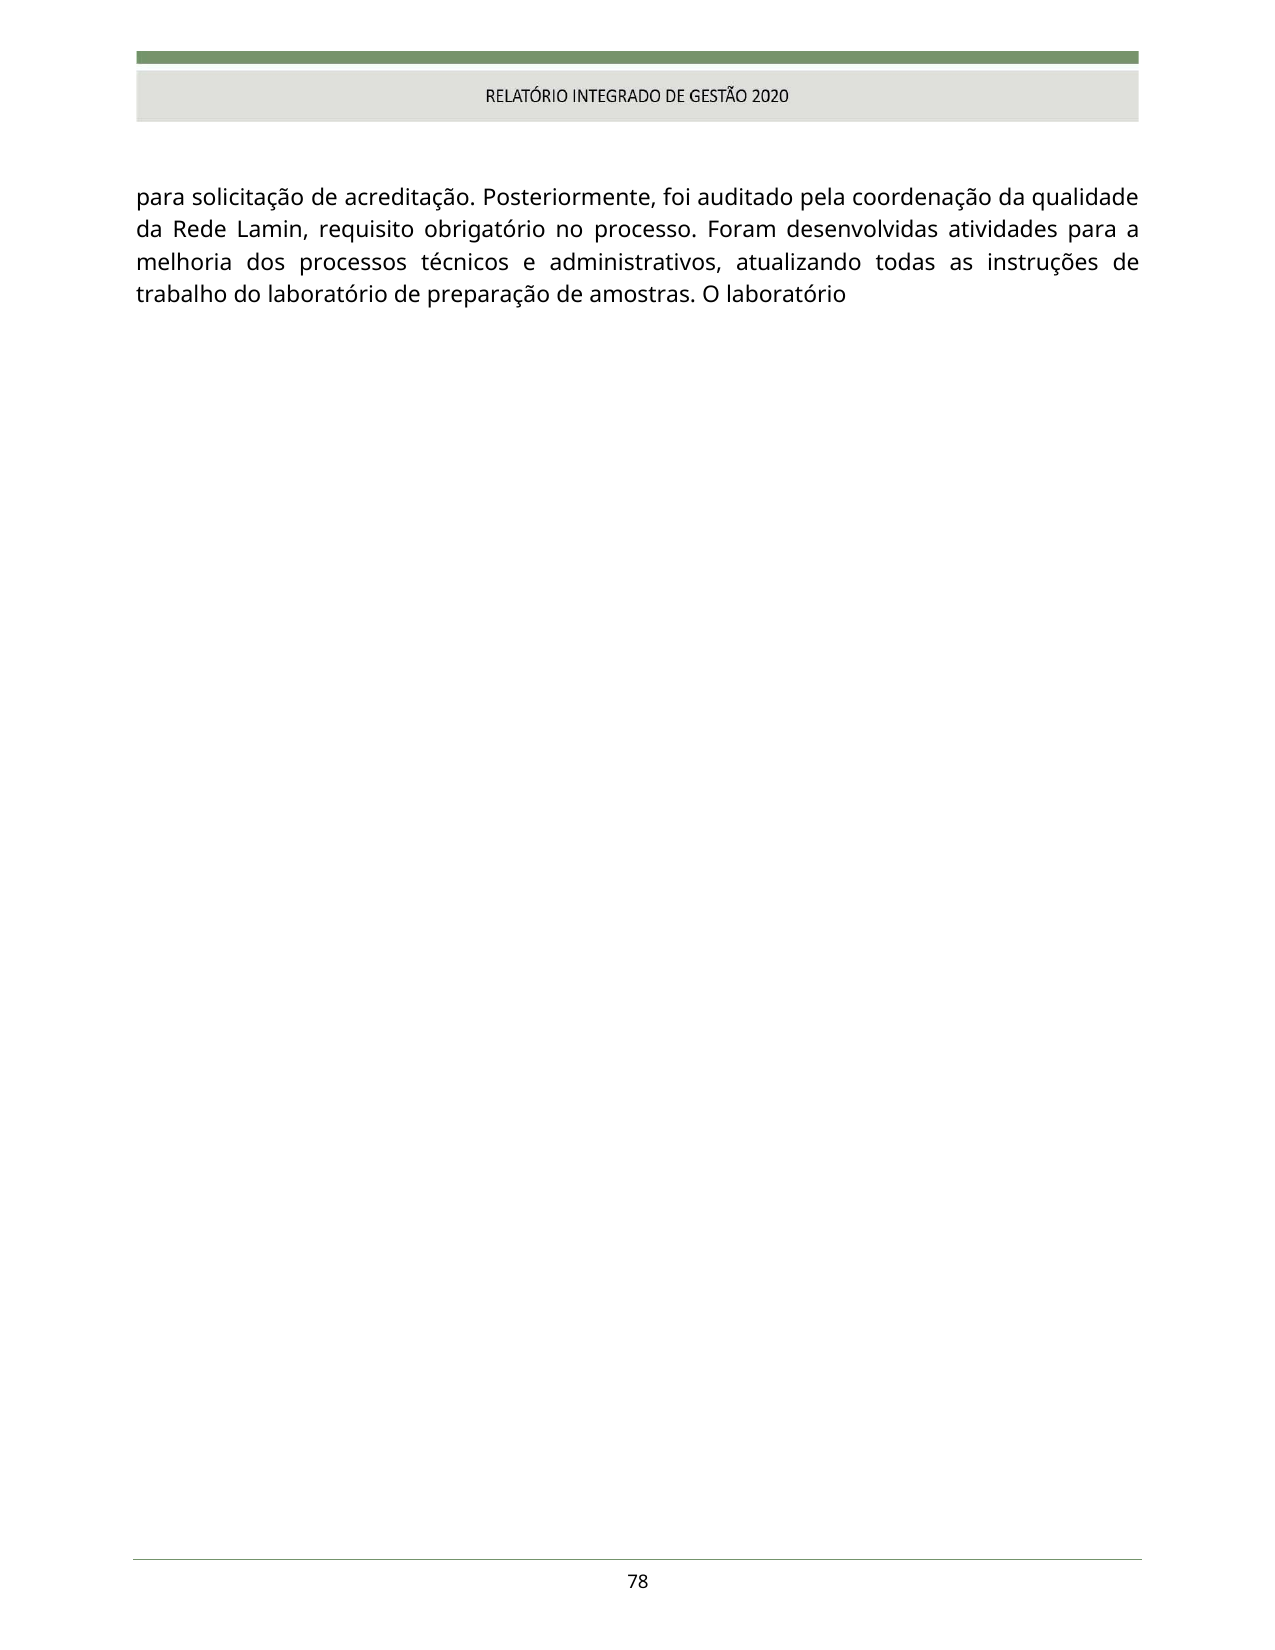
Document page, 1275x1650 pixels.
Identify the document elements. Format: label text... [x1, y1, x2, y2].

text para solicitação de acreditação. Posteriormente, foi auditado pela coordenação da qualidade da Rede Lamin, requisito obrigatório no processo. Foram desenvolvidas atividades para a melhoria dos processos técnicos e administrativos, atualizando todas as instruções de trabalho do laboratório de preparação de amostras. O laboratório [136, 181, 1139, 309]
